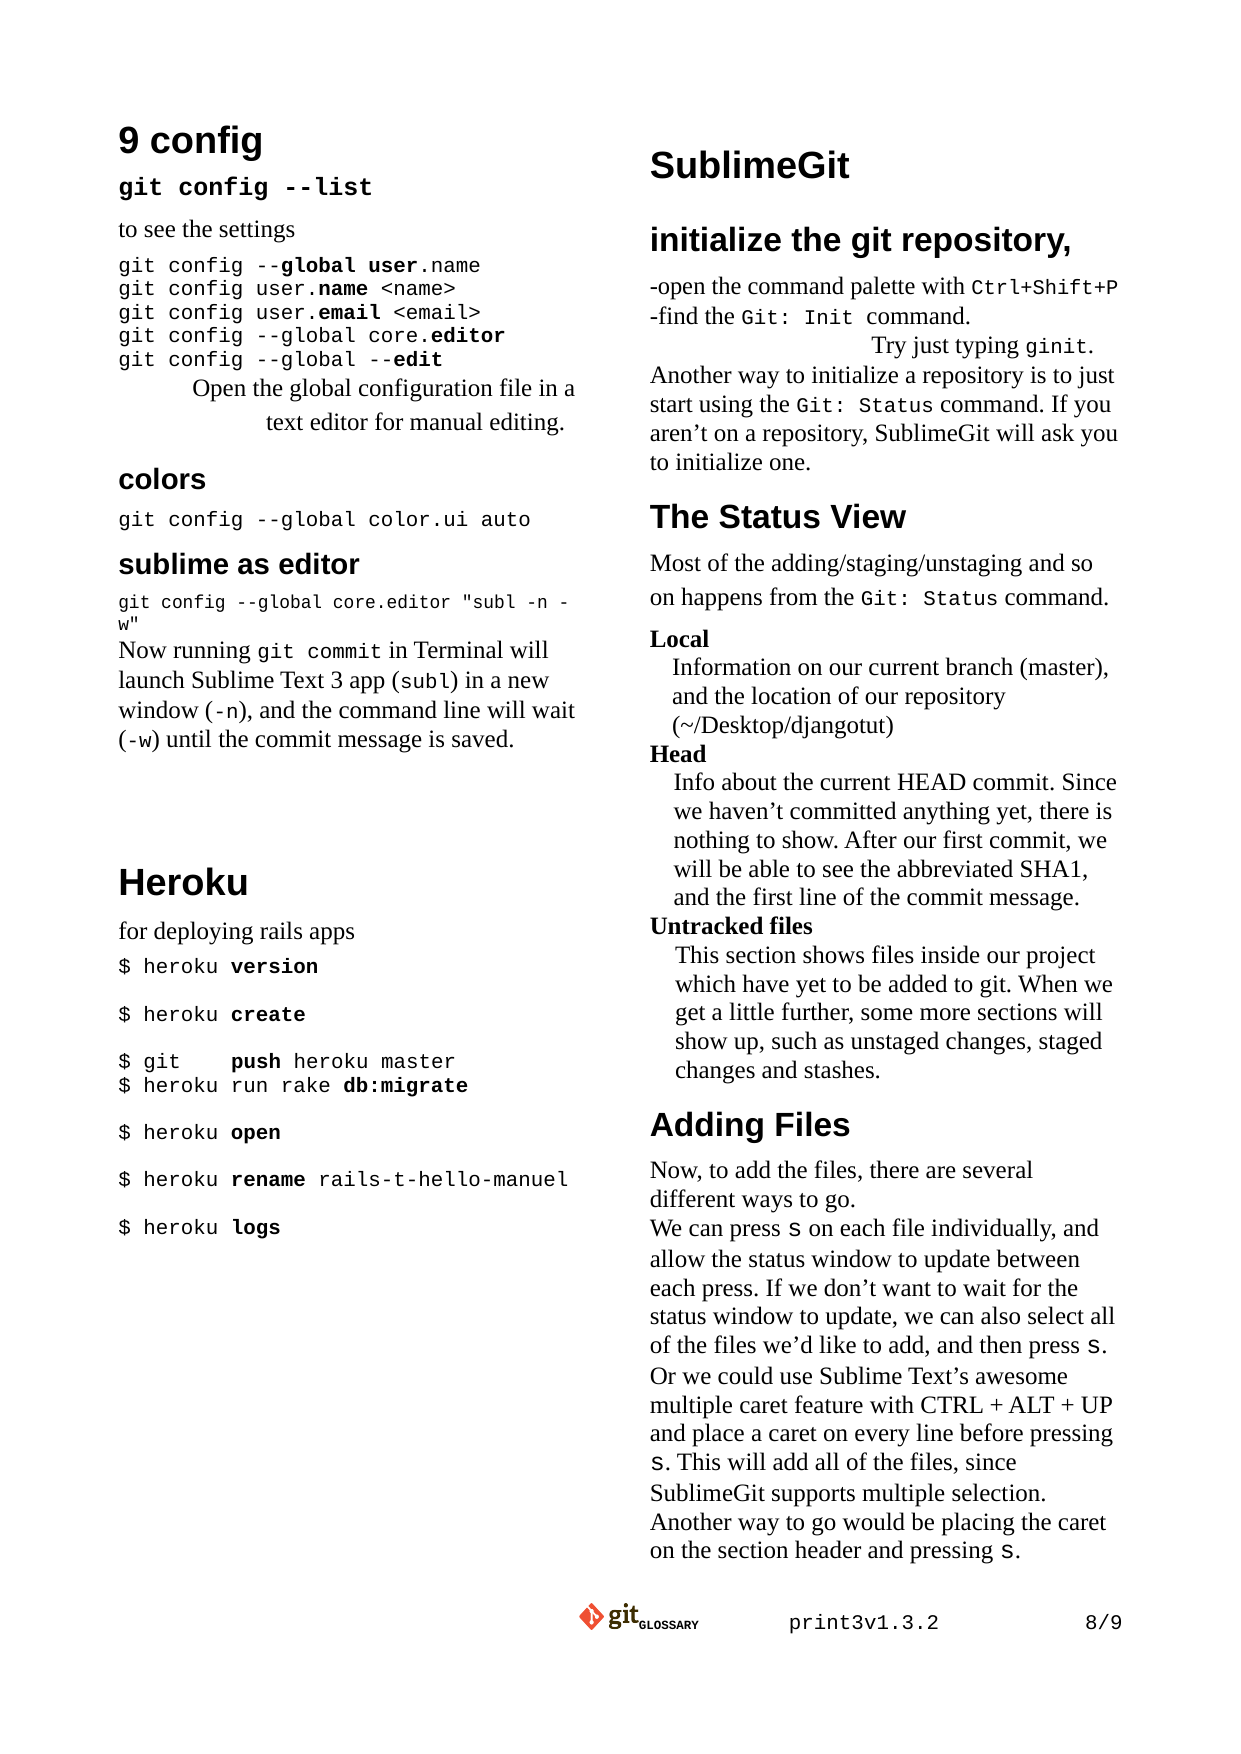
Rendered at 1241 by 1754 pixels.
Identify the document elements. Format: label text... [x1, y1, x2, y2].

text git config --global color.ui auto [118, 508, 591, 532]
text for deploying rails apps [118, 916, 591, 945]
text $ git push heroku master [118, 1051, 591, 1075]
text git config --global core.editor [118, 326, 591, 349]
text Another way to go would be placing the caret on the section header and pressing s. [649, 1507, 1122, 1566]
subtitle SublimeGit [649, 143, 1122, 187]
text Now, to add the files, there are several different ways to go. [649, 1156, 1122, 1213]
subtitle Adding Files [649, 1104, 1122, 1143]
text git config --list [118, 174, 591, 203]
text Try just typing ginit. [649, 330, 1122, 360]
text Another way to initialize a repository is to just start using the Git: Status command. If you aren’t on a repository, SublimeGit will ask you to initialize one. [649, 360, 1122, 476]
text $ heroku logs [118, 1217, 591, 1240]
subtitle 9 config [118, 118, 591, 162]
text Now running git commit in Terminal will launch Sublime Text 3 app (subl) in a new window (-n), and the command line will wait (-w) until the commit message is saved. [118, 636, 591, 754]
subtitle colors [118, 462, 591, 496]
text -find the Git: Init command. [649, 301, 1122, 330]
text git config user.email <email> [118, 302, 591, 326]
subtitle sublime as editor [118, 547, 591, 581]
subtitle Local [649, 624, 1122, 652]
list Info about the current HEAD commit. Since we haven’t committed anything yet, there is nothing to show. After our first commit, we will be able to see the abbreviated SHA1, and the first line of the commit message. [673, 767, 1122, 911]
text git config --global --edit [118, 349, 591, 373]
text $ heroku open [118, 1122, 591, 1146]
text to see the settings [118, 214, 591, 243]
subtitle Head [649, 739, 1122, 767]
text $ heroku create [118, 1004, 591, 1027]
picture [579, 1603, 639, 1630]
text Open the global configuration file in a text editor for manual editing. [118, 373, 591, 436]
text We can press s on each file individually, and allow the status window to update between each press. If we don’t want to wait for the status window to update, we can also select all of the files we’d like to add, and then press s. Or we could use Sublime Text’s awesome multiple caret feature with CTRL + ALT + UP and place a caret on every line before pressing s. This will add all of the files, since SublimeGit supports multiple selection. [649, 1213, 1122, 1507]
text $ heroku rename rails-t-hello-manuel [118, 1169, 591, 1193]
text git config --global core.editor "subl -n -w" [118, 593, 591, 636]
subtitle Heroku [118, 860, 591, 904]
list Information on our current branch (master), and the location of our repository (~/Desktop/djangotut) [672, 652, 1122, 739]
text $ heroku version [118, 957, 591, 980]
text -open the command palette with Ctrl+Shift+P [649, 271, 1122, 301]
subtitle initialize the git repository, [649, 220, 1122, 259]
text $ heroku run rake db:migrate [118, 1075, 591, 1098]
subtitle The Status View [649, 497, 1122, 535]
text git config --global user.name [118, 254, 591, 278]
list This section shows files inside our project which have yet to be added to git. When we get a little further, some more sections will show up, such as unstaged changes, staged changes and stashes. [675, 940, 1122, 1084]
text git config user.name <name> [118, 278, 591, 302]
text Most of the adding/staging/unstaging and so on happens from the Git: Status command. [649, 548, 1122, 612]
subtitle Untracked files [649, 911, 1122, 940]
